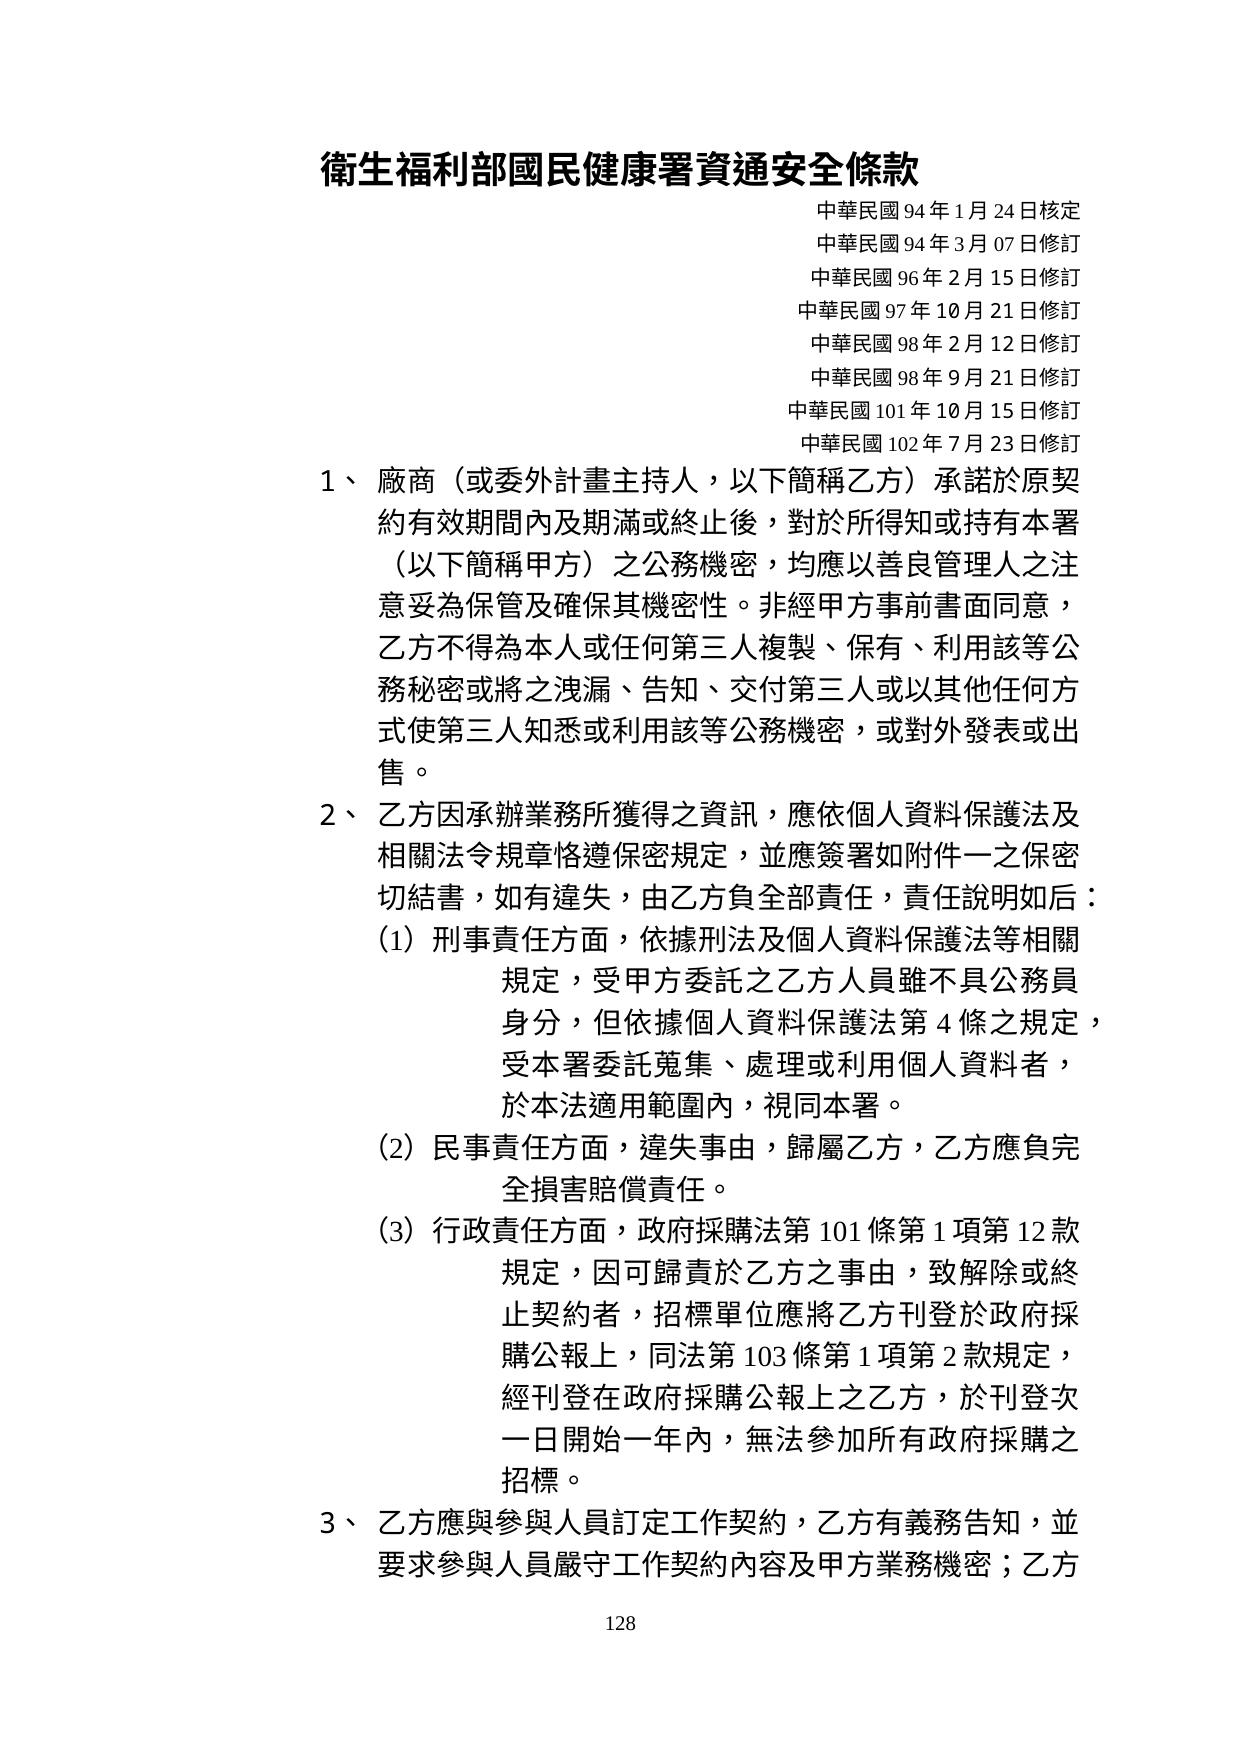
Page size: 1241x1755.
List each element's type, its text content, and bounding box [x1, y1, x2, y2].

text 中華民國102年7月23日修訂 [159, 425, 1081, 458]
list 乙方因承辦業務所獲得之資訊，應依個人資料保護法及相關法令規章恪遵保密規定，並應簽署如附件一之保密切結書，如有違失，由乙方負全部責任，責任說明如后： [318, 792, 1081, 917]
list 廠商（或委外計畫主持人，以下簡稱乙方）承諾於原契約有效期間內及期滿或終止後，對於所得知或持有本署（以下簡稱甲方）之公務機密，均應以善良管理人之注意妥為保管及確保其機密性。非經甲方事前書面同意，乙方不得為本人或任何第三人複製、保有、利用該等公務秘密或將之洩漏、告知、交付第三人或以其他任何方式使第三人知悉或利用該等公務機密，或對外發表或出售。 [318, 458, 1081, 792]
list 刑事責任方面，依據刑法及個人資料保護法等相關規定，受甲方委託之乙方人員雖不具公務員身分，但依據個人資料保護法第4條之規定，受本署委託蒐集、處理或利用個人資料者，於本法適用範圍內，視同本署。 [360, 917, 1081, 1125]
text 中華民國94年1月24日核定 [159, 192, 1081, 225]
text 中華民國96年2月15日修訂 [159, 258, 1081, 292]
text 中華民國97年10月21日修訂 [159, 292, 1081, 325]
text 衛生福利部國民健康署資通安全條款 [159, 150, 1081, 192]
text 中華民國98年2月12日修訂 [159, 325, 1081, 358]
text 中華民國94年3月07日修訂 [159, 225, 1081, 258]
list 乙方應與參與人員訂定工作契約，乙方有義務告知，並要求參與人員嚴守工作契約內容及甲方業務機密；乙方 [318, 1500, 1081, 1583]
list 行政責任方面，政府採購法第101條第1項第12款規定，因可歸責於乙方之事由，致解除或終止契約者，招標單位應將乙方刊登於政府採購公報上，同法第103條第1項第2款規定，經刊登在政府採購公報上之乙方，於刊登次一日開始一年內，無法參加所有政府採購之招標。 [360, 1208, 1081, 1500]
text 中華民國101年10月15日修訂 [159, 392, 1081, 425]
text 中華民國98年9月21日修訂 [159, 358, 1081, 392]
list 民事責任方面，違失事由，歸屬乙方，乙方應負完全損害賠償責任。 [360, 1125, 1081, 1208]
